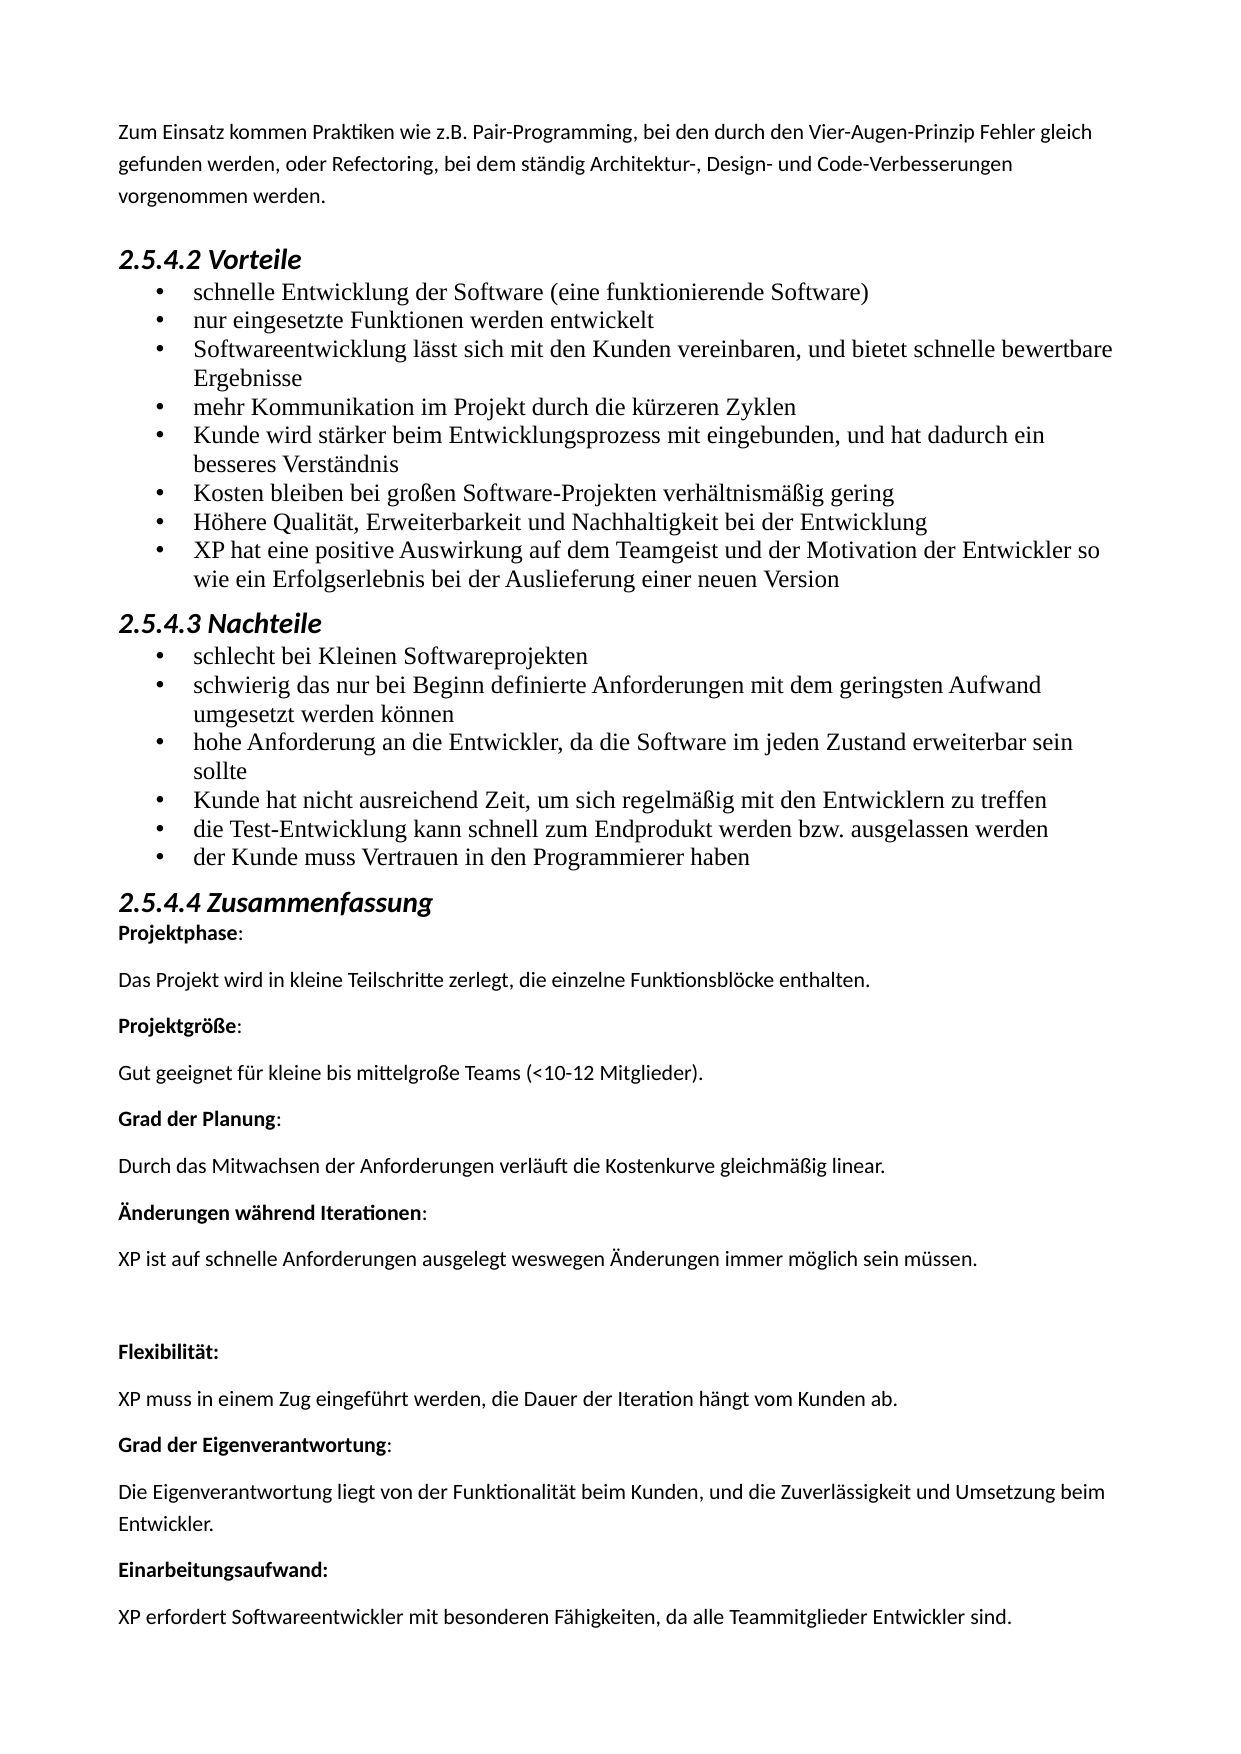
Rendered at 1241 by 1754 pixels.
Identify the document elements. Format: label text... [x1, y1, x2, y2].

list der Kunde muss Vertrauen in den Programmierer haben [156, 842, 1122, 871]
text Flexibilität: [118, 1338, 1122, 1365]
text Das Projekt wird in kleine Teilschritte zerlegt, die einzelne Funktionsblöcke enthalten. [118, 966, 1122, 992]
text Gut geeignet für kleine bis mittelgroße Teams (<10-12 Mitglieder). [118, 1059, 1122, 1086]
text Grad der Planung: [118, 1106, 1122, 1132]
text Änderungen während Iterationen: [118, 1199, 1122, 1225]
subtitle 2.5.4.3 Nachteile [118, 606, 1122, 641]
text XP erfordert Softwareentwickler mit besonderen Fähigkeiten, da alle Teammitglieder Entwickler sind. [118, 1603, 1122, 1630]
text Die Eigenverantwortung liegt von der Funktionalität beim Kunden, und die Zuverlässigkeit und Umsetzung beim Entwickler. [118, 1478, 1122, 1537]
list hohe Anforderung an die Entwickler, da die Software im jeden Zustand erweiterbar sein sollte [156, 727, 1122, 785]
text Projektphase: [118, 919, 1122, 946]
list mehr Kommunikation im Projekt durch die kürzeren Zyklen [156, 392, 1122, 421]
text Projektgröße: [118, 1012, 1122, 1039]
subtitle 2.5.4.4 Zusammenfassung [118, 884, 1122, 919]
list Kunde wird stärker beim Entwicklungsprozess mit eingebunden, und hat dadurch ein besseres Verständnis [156, 421, 1122, 478]
text Einarbeitungsaufwand: [118, 1557, 1122, 1583]
list Höhere Qualität, Erweiterbarkeit und Nachhaltigkeit bei der Entwicklung [156, 507, 1122, 536]
list schwierig das nur bei Beginn definierte Anforderungen mit dem geringsten Aufwand umgesetzt werden können [156, 670, 1122, 727]
list schlecht bei Kleinen Softwareprojekten [156, 641, 1122, 670]
text Durch das Mitwachsen der Anforderungen verläuft die Kostenkurve gleichmäßig linear. [118, 1152, 1122, 1179]
list Kunde hat nicht ausreichend Zeit, um sich regelmäßig mit den Entwicklern zu treffen [156, 785, 1122, 814]
list die Test-Entwicklung kann schnell zum Endprodukt werden bzw. ausgelassen werden [156, 814, 1122, 842]
subtitle 2.5.4.2 Vorteile [118, 241, 1122, 277]
list Kosten bleiben bei großen Software-Projekten verhältnismäßig gering [156, 478, 1122, 507]
list nur eingesetzte Funktionen werden entwickelt [156, 306, 1122, 334]
text XP muss in einem Zug eingeführt werden, die Dauer der Iteration hängt vom Kunden ab. [118, 1385, 1122, 1412]
list Softwareentwicklung lässt sich mit den Kunden vereinbaren, und bietet schnelle bewertbare Ergebnisse [156, 334, 1122, 392]
text XP ist auf schnelle Anforderungen ausgelegt weswegen Änderungen immer möglich sein müssen. [118, 1245, 1122, 1272]
list XP hat eine positive Auswirkung auf dem Teamgeist und der Motivation der Entwickler so wie ein Erfolgserlebnis bei der Auslieferung einer neuen Version [156, 536, 1122, 593]
list schnelle Entwicklung der Software (eine funktionierende Software) [156, 277, 1122, 306]
text Zum Einsatz kommen Praktiken wie z.B. Pair-Programming, bei den durch den Vier-Augen-Prinzip Fehler gleich gefunden werden, oder Refectoring, bei dem ständig Architektur-, Design- und Code-Verbesserungen vorgenommen werden. [118, 118, 1122, 209]
text Grad der Eigenverantwortung: [118, 1431, 1122, 1458]
